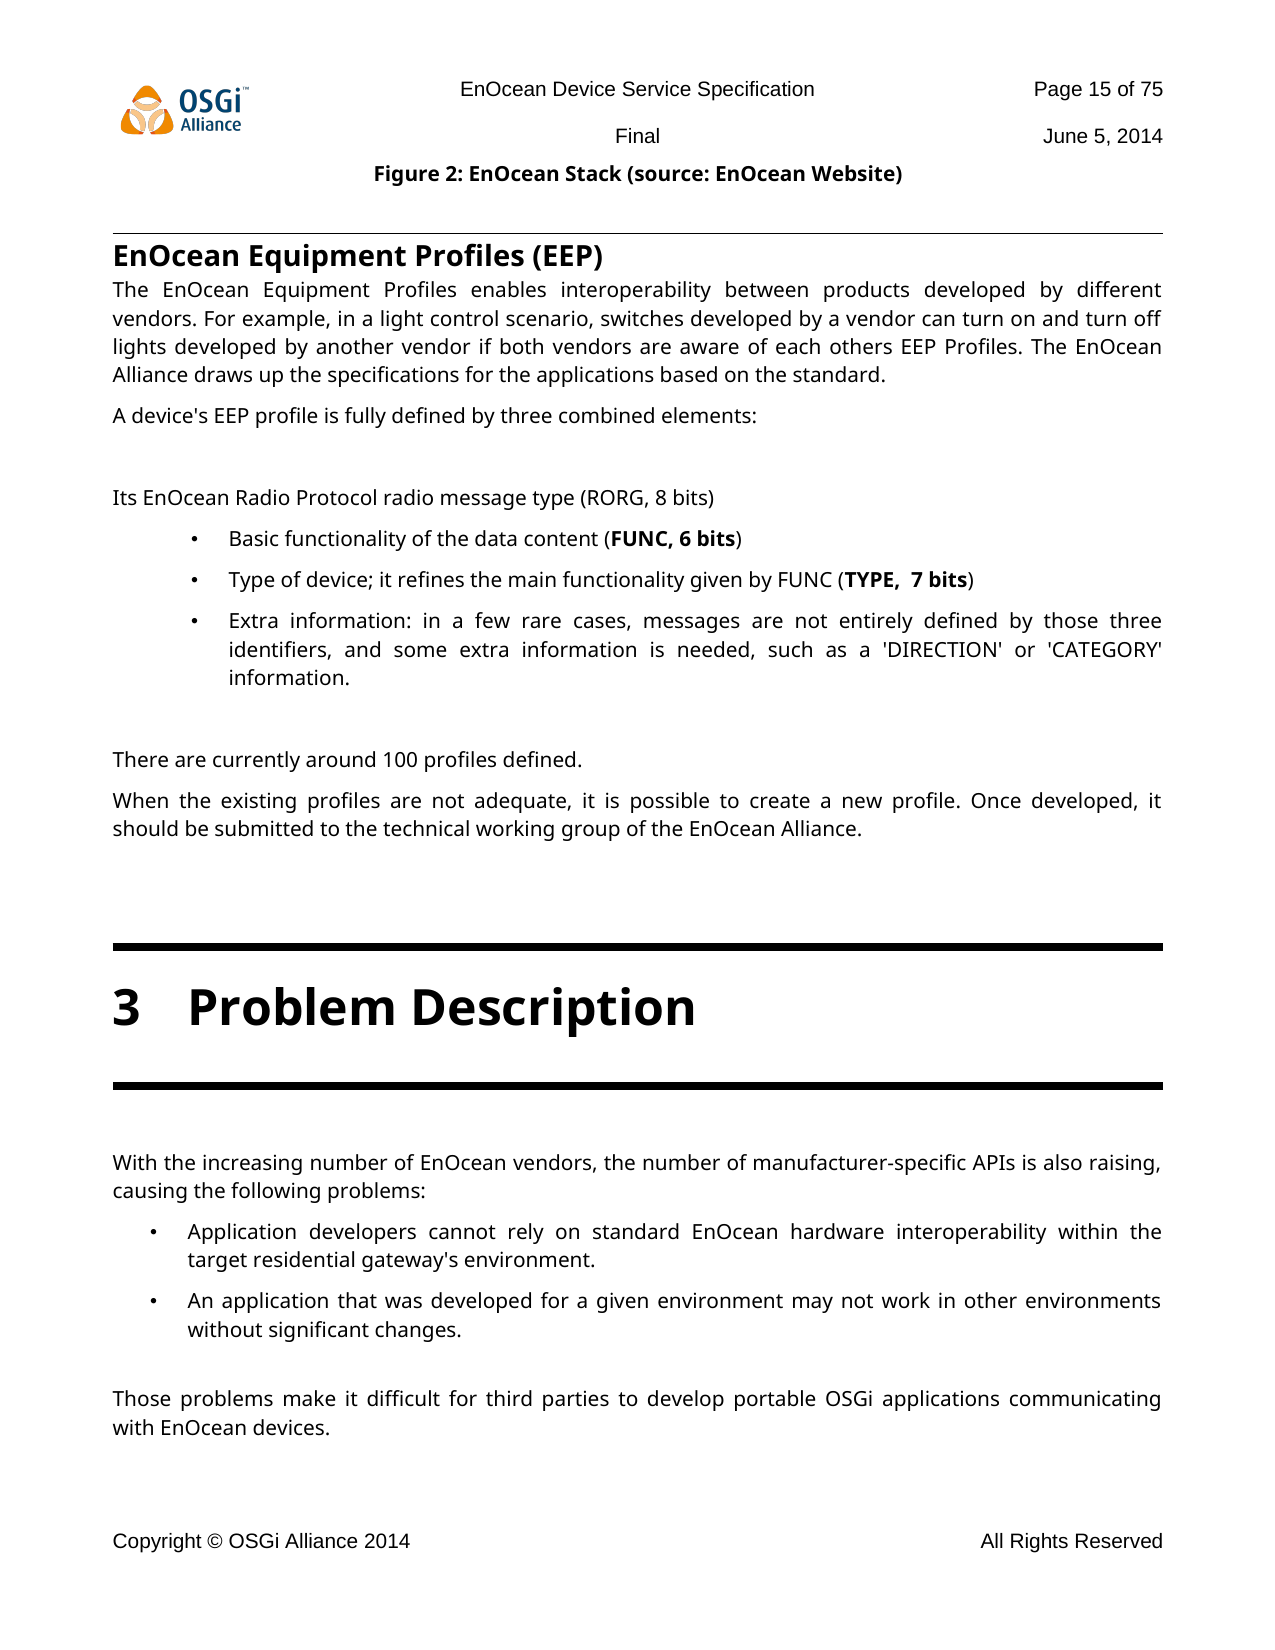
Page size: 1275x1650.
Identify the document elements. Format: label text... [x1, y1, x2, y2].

text Figure 2: EnOcean Stack (source: EnOcean Website) [112, 159, 1163, 187]
picture [113, 78, 257, 142]
list Extra information: in a few rare cases, messages are not entirely defined by those three identifiers, and some extra information is needed, such as a 'DIRECTION' or 'CATEGORY' information. [191, 606, 1163, 692]
list Type of device; it refines the main functionality given by FUNC (TYPE, 7 bits) [191, 565, 1163, 594]
text A device's EEP profile is fully defined by three combined elements: [112, 402, 1163, 430]
text Its EnOcean Radio Protocol radio message type (RORG, 8 bits) [112, 483, 1163, 512]
text The EnOcean Equipment Profiles enables interoperability between products developed by different vendors. For example, in a light control scenario, switches developed by a vendor can turn on and turn off lights developed by another vendor if both vendors are aware of each others EEP Profiles. The EnOcean Alliance draws up the specifications for the applications based on the standard. [112, 275, 1163, 389]
text Those problems make it difficult for third parties to develop portable OSGi applications communicating with EnOcean devices. [112, 1384, 1163, 1441]
subtitle Problem Description [112, 944, 1163, 1090]
text When the existing profiles are not adequate, it is possible to create a new profile. Once developed, it should be submitted to the technical working group of the EnOcean Alliance. [112, 786, 1163, 843]
text There are currently around 100 profiles defined. [112, 745, 1163, 773]
list Basic functionality of the data content (FUNC, 6 bits) [191, 524, 1163, 553]
list Application developers cannot rely on standard EnOcean hardware interoperability within the target residential gateway's environment. [150, 1217, 1163, 1274]
text With the increasing number of EnOcean vendors, the number of manufacturer-specific APIs is also raising, causing the following problems: [112, 1148, 1163, 1204]
subtitle EnOcean Equipment Profiles (EEP) [112, 234, 1163, 275]
list An application that was developed for a given environment may not work in other environments without significant changes. [150, 1286, 1163, 1343]
